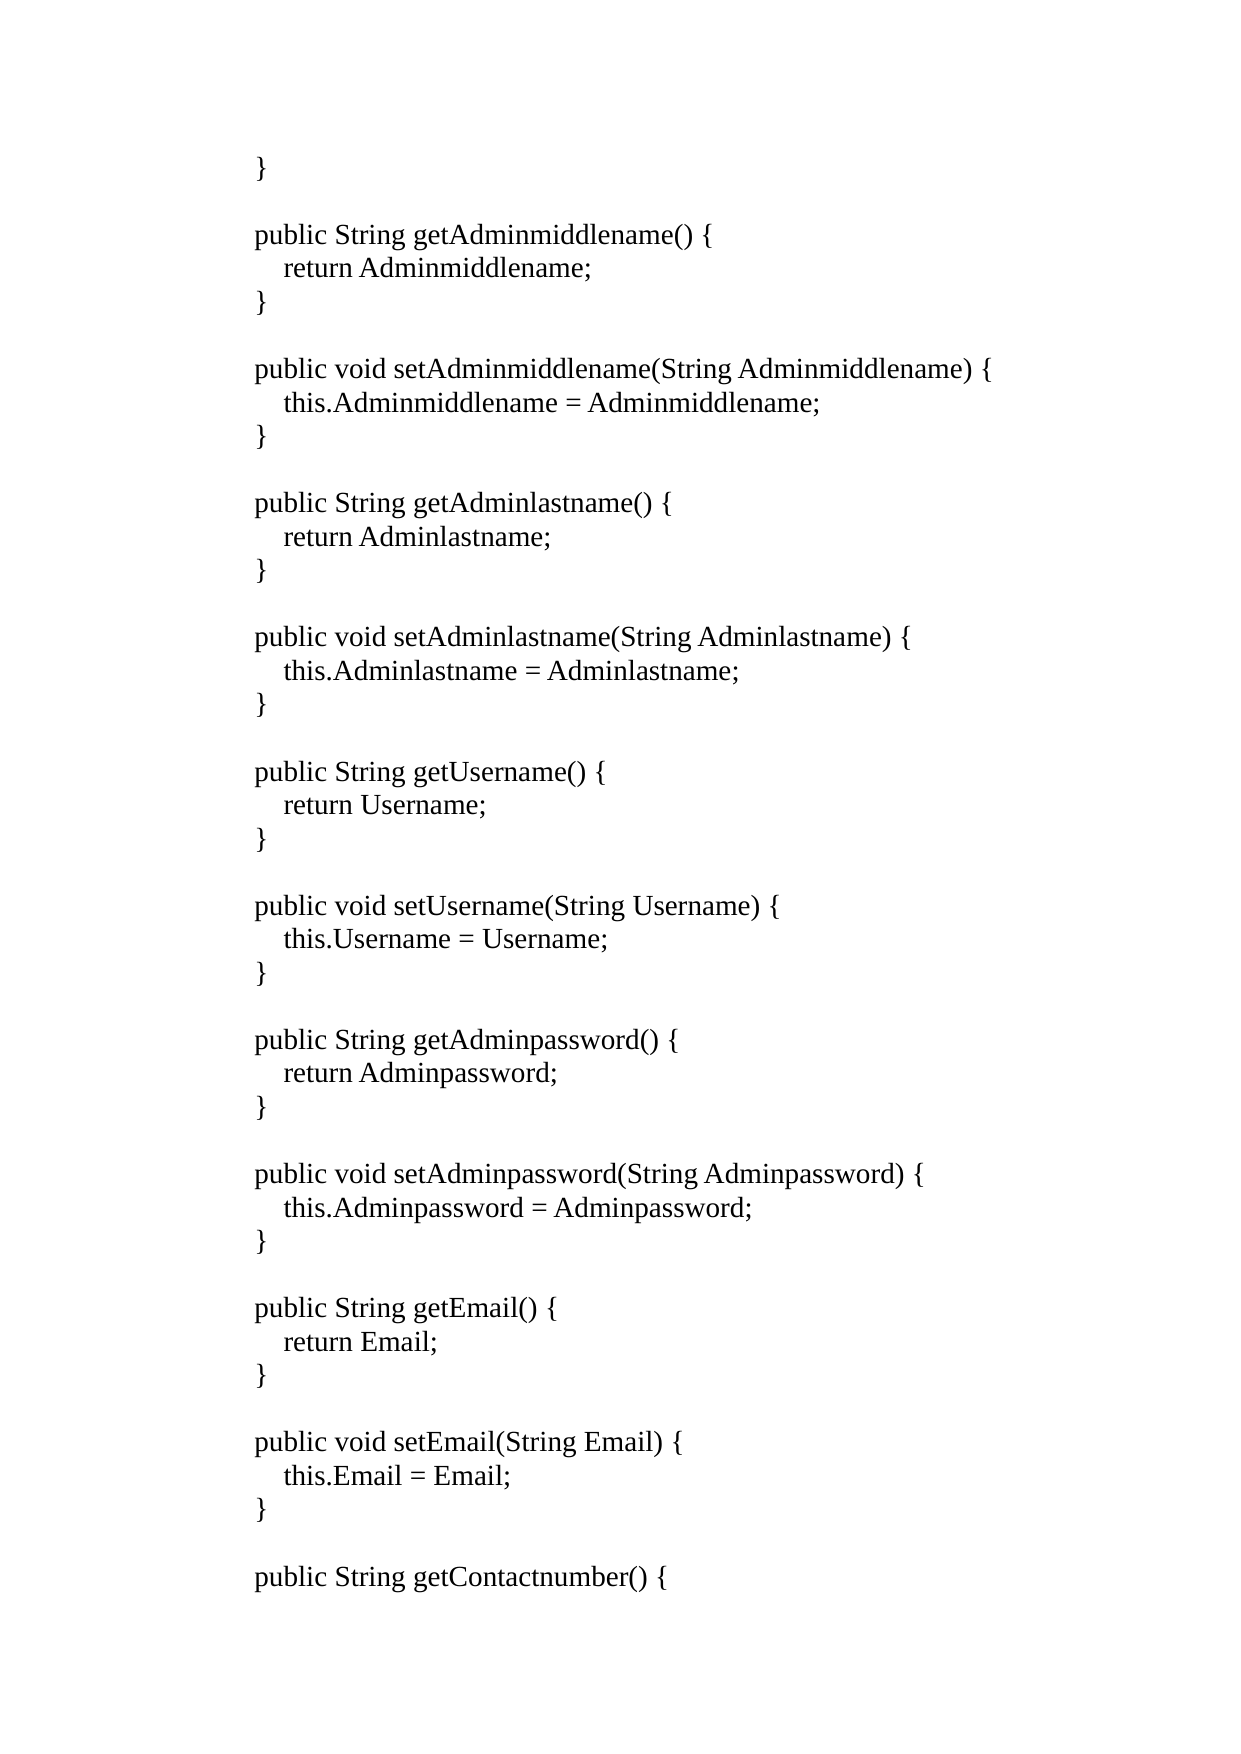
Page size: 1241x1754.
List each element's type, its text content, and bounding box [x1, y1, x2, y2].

text public String getAdminlastname() { [225, 485, 1090, 519]
text } [225, 418, 1090, 452]
text } [225, 150, 1090, 183]
text } [225, 821, 1090, 854]
text public String getContactnumber() { [225, 1559, 1090, 1592]
text public void setAdminpassword(String Adminpassword) { [225, 1156, 1090, 1190]
text } [225, 1357, 1090, 1391]
text return Adminpassword; [225, 1056, 1090, 1089]
text return Email; [225, 1324, 1090, 1357]
text public String getUsername() { [225, 754, 1090, 787]
text } [225, 1089, 1090, 1123]
text this.Adminpassword = Adminpassword; [225, 1190, 1090, 1223]
text } [225, 1492, 1090, 1525]
text } [225, 284, 1090, 318]
text } [225, 955, 1090, 988]
text this.Adminmiddlename = Adminmiddlename; [225, 385, 1090, 418]
text public void setUsername(String Username) { [225, 888, 1090, 921]
text public void setEmail(String Email) { [225, 1424, 1090, 1458]
text this.Adminlastname = Adminlastname; [225, 653, 1090, 687]
text public String getAdminpassword() { [225, 1022, 1090, 1056]
text return Adminmiddlename; [225, 251, 1090, 284]
text return Adminlastname; [225, 519, 1090, 552]
text return Username; [225, 787, 1090, 821]
text } [225, 1223, 1090, 1257]
text this.Email = Email; [225, 1458, 1090, 1492]
text public String getAdminmiddlename() { [225, 217, 1090, 251]
text public String getEmail() { [225, 1290, 1090, 1324]
text public void setAdminmiddlename(String Adminmiddlename) { [225, 351, 1090, 385]
text public void setAdminlastname(String Adminlastname) { [225, 619, 1090, 653]
text } [225, 552, 1090, 586]
text this.Username = Username; [225, 921, 1090, 955]
text } [225, 687, 1090, 720]
